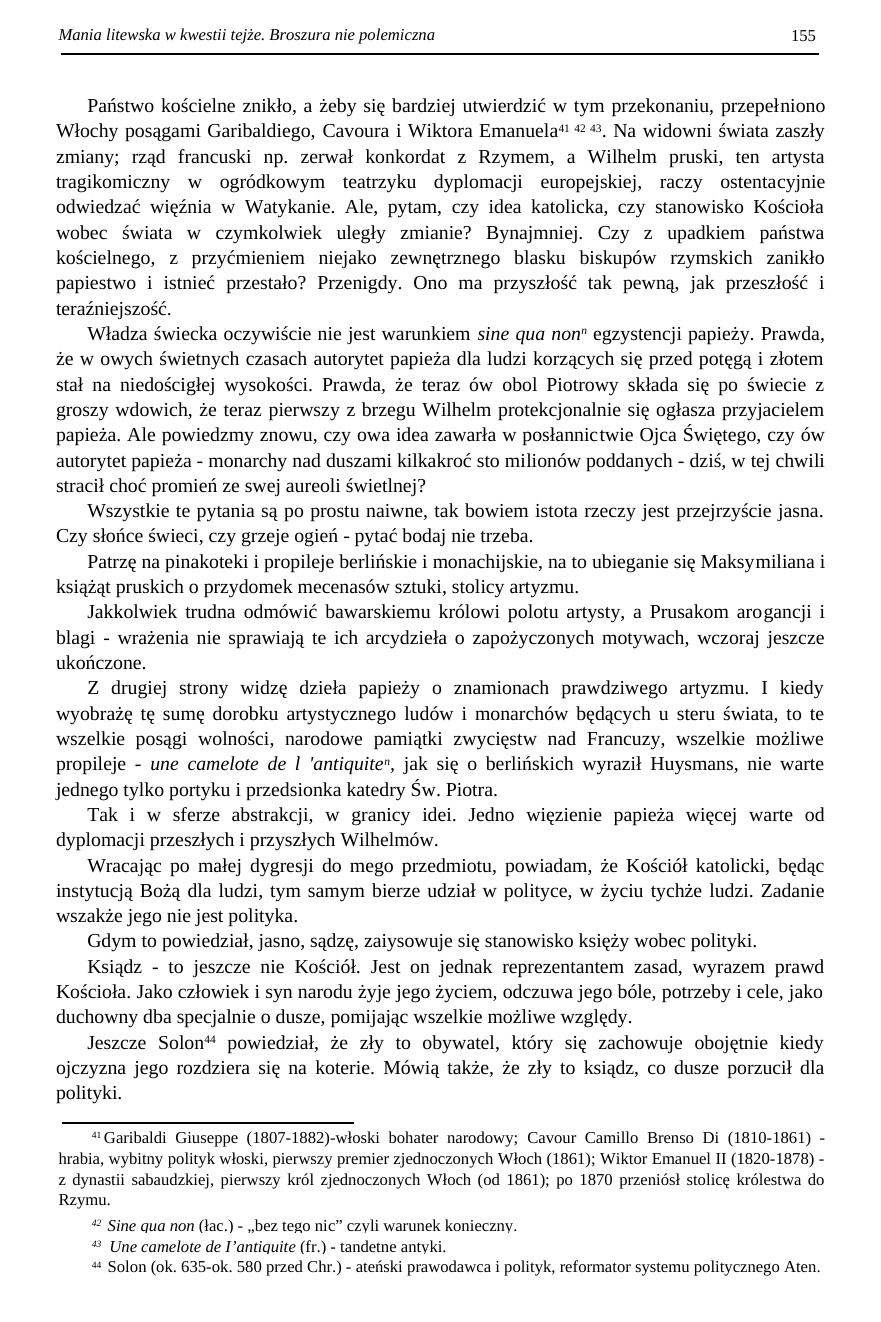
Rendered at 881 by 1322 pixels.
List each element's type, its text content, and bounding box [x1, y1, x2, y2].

text Jeszcze Solon44 powiedział, że zły to obywatel, który się zachowuje obojętnie kiedy ojczyzna jego rozdziera się na koterie. Mówią także, że zły to ksiądz, co dusze porzucił dla polityki. [56, 1031, 825, 1104]
text 43 Une camelote de I’antiquite (fr.) - tandetne antyki. [58, 1237, 825, 1254]
text 155 [791, 26, 820, 45]
text 44 Solon (ok. 635-ok. 580 przed Chr.) - ateński prawodawca i polityk, reformator systemu politycznego Aten. [58, 1257, 825, 1276]
text Ksiądz - to jeszcze nie Kościół. Jest on jednak reprezentantem zasad, wyrazem prawd Kościoła. Jako człowiek i syn narodu żyje jego życiem, odczuwa jego bóle, potrzeby i cele, jako duchowny dba specjalnie o dusze, pomijając wszelkie możliwe względy. [56, 955, 825, 1028]
text Państwo kościelne znikło, a żeby się bardziej utwierdzić w tym przekonaniu, przepeł­niono Włochy posągami Garibaldiego, Cavoura i Wiktora Emanuela41 42 43. Na widowni świata zaszły zmiany; rząd francuski np. zerwał konkordat z Rzymem, a Wilhelm pruski, ten artysta tragikomiczny w ogródkowym teatrzyku dyplomacji europejskiej, raczy ostenta­cyjnie odwiedzać więźnia w Watykanie. Ale, pytam, czy idea katolicka, czy stanowisko Kościoła wobec świata w czymkolwiek uległy zmianie? Bynajmniej. Czy z upadkiem państwa kościelnego, z przyćmieniem niejako zewnętrznego blasku biskupów rzymskich zanikło papiestwo i istnieć przestało? Przenigdy. Ono ma przyszłość tak pewną, jak przeszłość i teraźniejszość. [56, 94, 825, 319]
text Tak i w sferze abstrakcji, w granicy idei. Jedno więzienie papieża więcej warte od dyplomacji przeszłych i przyszłych Wilhelmów. [56, 803, 825, 851]
text Z drugiej strony widzę dzieła papieży o znamionach prawdziwego artyzmu. I kiedy wyobrażę tę sumę dorobku artystycznego ludów i monarchów będących u steru świata, to te wszelkie posągi wolności, narodowe pamiątki zwycięstw nad Francuzy, wszelkie możliwe propileje - une camelote de l 'antiquiten, jak się o berlińskich wyraził Huysmans, nie warte jednego tylko portyku i przedsionka katedry Św. Piotra. [56, 676, 825, 800]
text Władza świecka oczywiście nie jest warunkiem sine qua nonn egzystencji papieży. Prawda, że w owych świetnych czasach autorytet papieża dla ludzi korzących się przed potęgą i złotem stał na niedościgłej wysokości. Prawda, że teraz ów obol Piotrowy składa się po świecie z groszy wdowich, że teraz pierwszy z brzegu Wilhelm protekcjonalnie się ogłasza przyjacielem papieża. Ale powiedzmy znowu, czy owa idea zawarła w posłannic­twie Ojca Świętego, czy ów autorytet papieża - monarchy nad duszami kilkakroć sto mi­lionów poddanych - dziś, w tej chwili stracił choć promień ze swej aureoli świetlnej? [56, 322, 825, 497]
text Jakkolwiek trudna odmówić bawarskiemu królowi polotu artysty, a Prusakom aro­gancji i blagi - wrażenia nie sprawiają te ich arcydzieła o zapożyczonych motywach, wczoraj jeszcze ukończone. [56, 600, 825, 674]
text Mania litewska w kwestii tejże. Broszura nie polemiczna [58, 25, 482, 44]
text Patrzę na pinakoteki i propileje berlińskie i monachijskie, na to ubieganie się Maksy­miliana i książąt pruskich o przydomek mecenasów sztuki, stolicy artyzmu. [56, 550, 825, 598]
text Wracając po małej dygresji do mego przedmiotu, powiadam, że Kościół katolicki, będąc instytucją Bożą dla ludzi, tym samym bierze udział w polityce, w życiu tychże ludzi. Zadanie wszakże jego nie jest polityka. [56, 853, 825, 927]
text Gdym to powiedział, jasno, sądzę, zaiysowuje się stanowisko księży wobec polityki. [56, 929, 825, 952]
text 42 Sine qua non (łac.) - „bez tego nic” czyli warunek konieczny. [58, 1216, 825, 1233]
text 41 Garibaldi Giuseppe (1807-1882)-włoski bohater narodowy; Cavour Camillo Brenso Di (1810-1861) - hrabia, wybitny polityk włoski, pierwszy premier zjednoczonych Włoch (1861); Wiktor Emanuel II (1820-1878) - z dynastii sabaudzkiej, pierwszy król zjednoczonych Włoch (od 1861); po 1870 przeniósł stolicę królestwa do Rzymu. [58, 1128, 825, 1209]
text Wszystkie te pytania są po prostu naiwne, tak bowiem istota rzeczy jest przejrzyście jasna. Czy słońce świeci, czy grzeje ogień - pytać bodaj nie trzeba. [56, 499, 825, 547]
